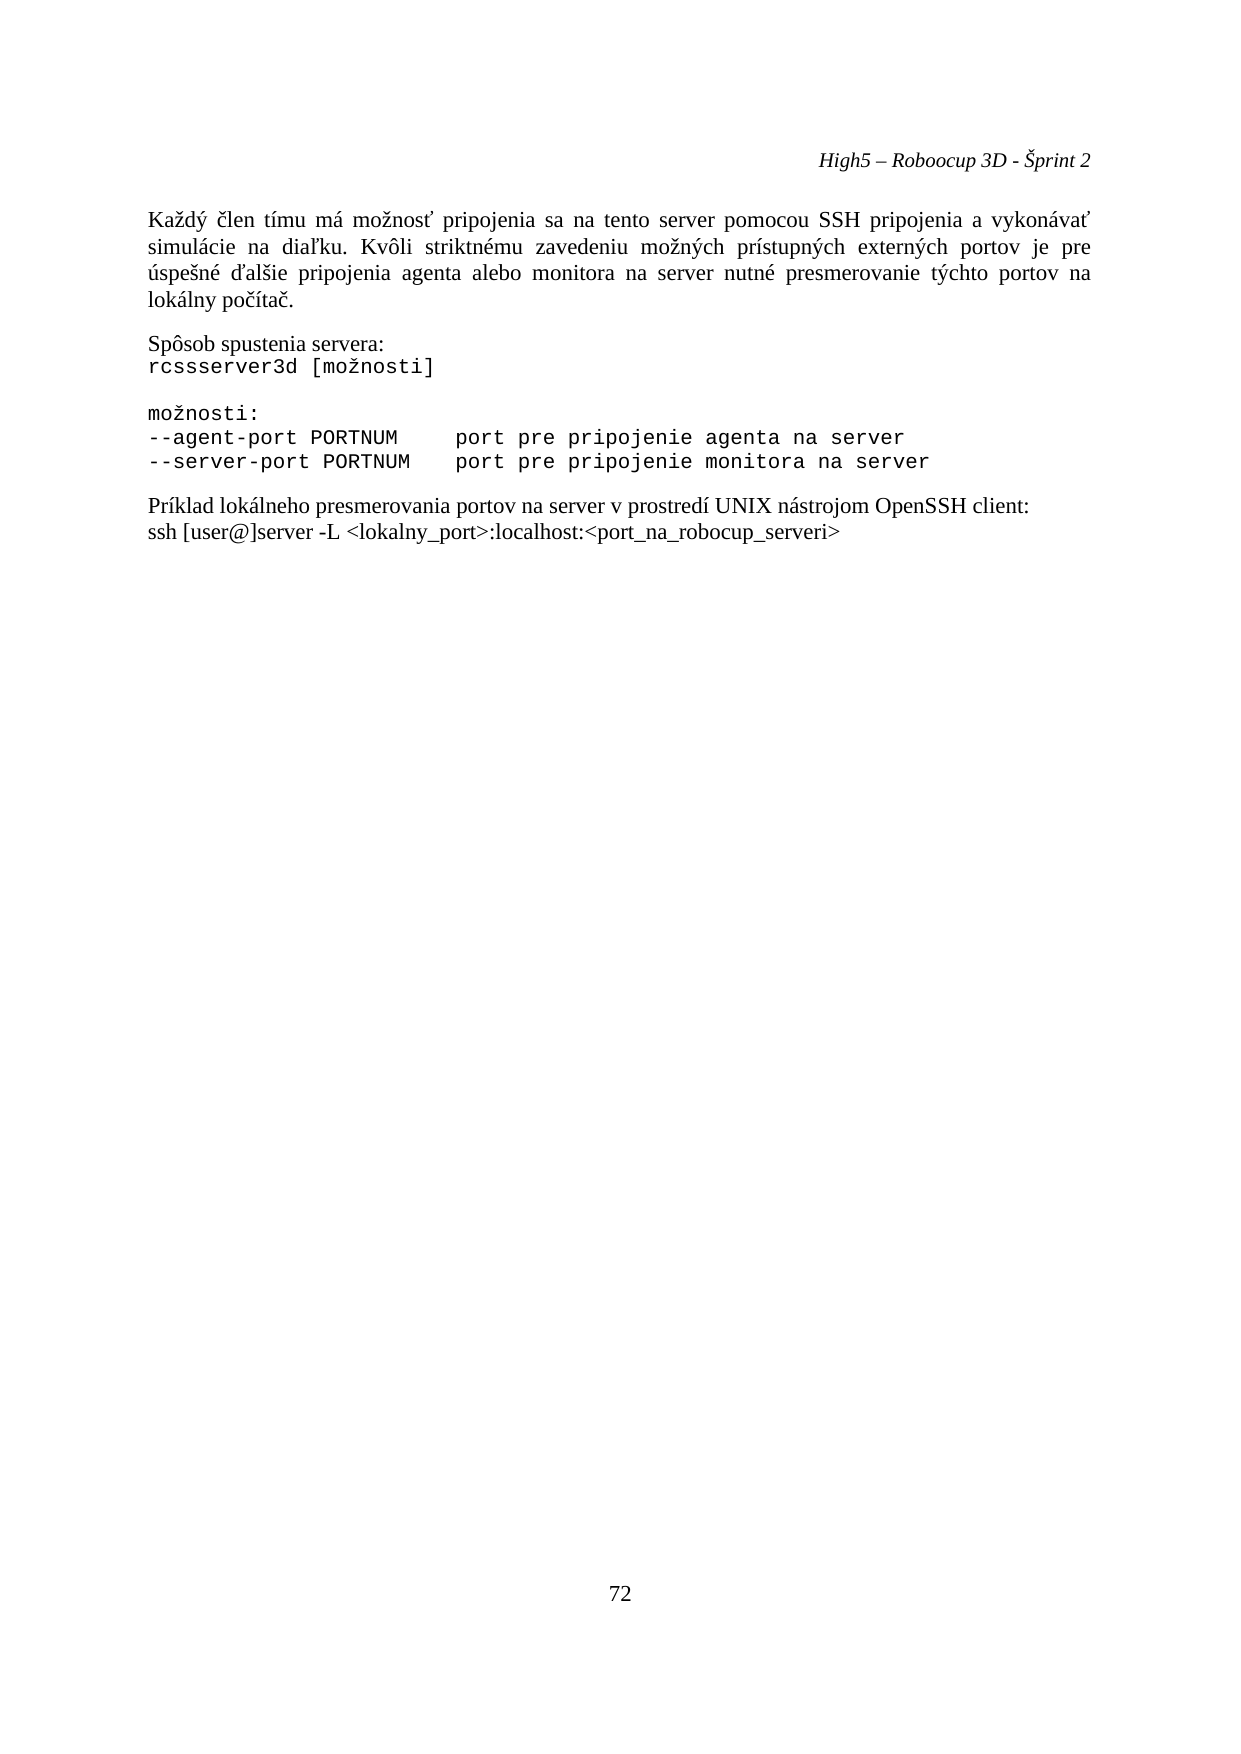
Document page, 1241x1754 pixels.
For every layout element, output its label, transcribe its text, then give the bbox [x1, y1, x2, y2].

text --server-port PORTNUM port pre pripojenie monitora na server [148, 451, 1093, 474]
text Spôsob spustenia servera: [148, 330, 1093, 356]
text Príklad lokálneho presmerovania portov na server v prostredí UNIX nástrojom OpenSSH client: [148, 492, 1093, 518]
text možnosti: [148, 403, 1093, 427]
text --agent-port PORTNUM port pre pripojenie agenta na server [148, 427, 1093, 451]
text Každý člen tímu má možnosť pripojenia sa na tento server pomocou SSH pripojenia a vykonávať simulácie na diaľku. Kvôli striktnému zavedeniu možných prístupných externých portov je pre úspešné ďalšie pripojenia agenta alebo monitora na server nutné presmerovanie týchto portov na lokálny počítač. [148, 207, 1093, 312]
text rcssserver3d [možnosti] [148, 356, 1093, 380]
text ssh [user@]server -L <lokalny_port>:localhost:<port_na_robocup_serveri> [148, 518, 1093, 545]
